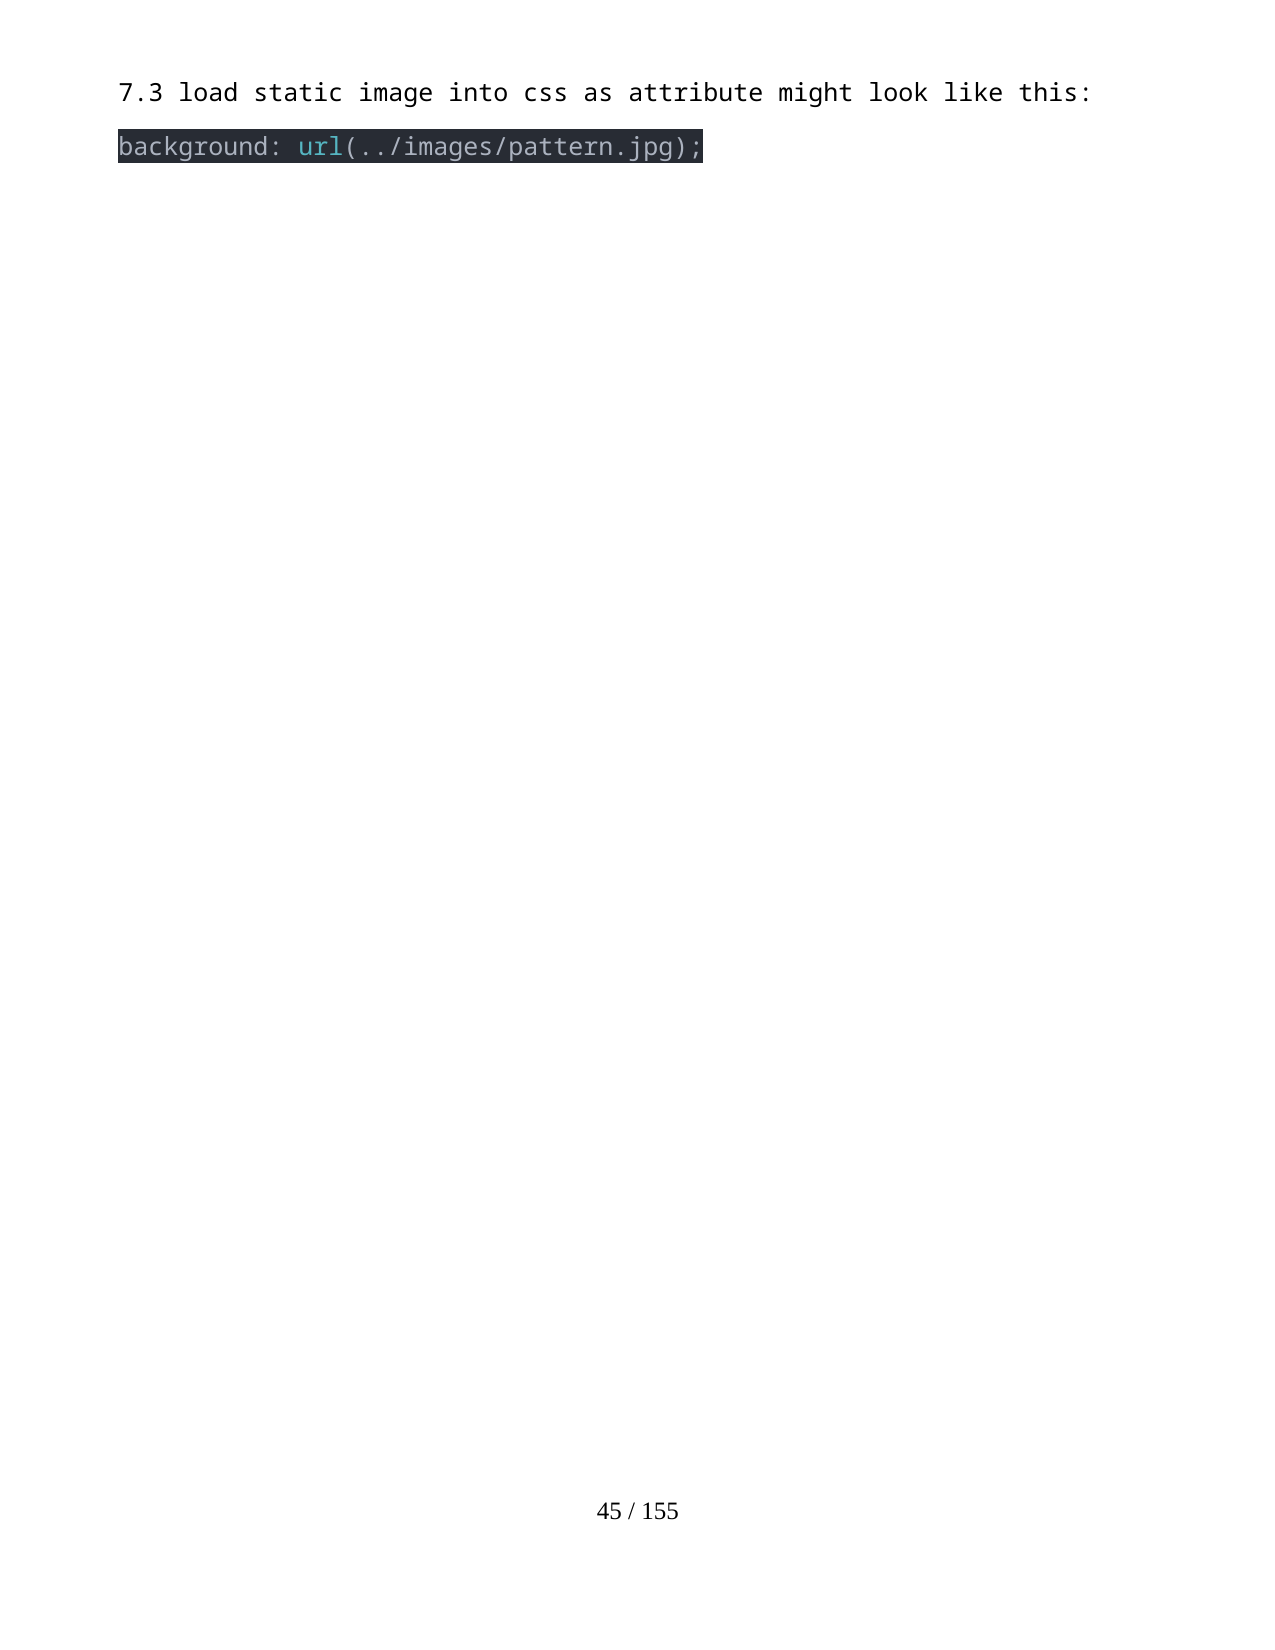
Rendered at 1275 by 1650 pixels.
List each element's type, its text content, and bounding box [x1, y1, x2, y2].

text background: url(../images/pattern.jpg); [118, 129, 1157, 163]
text 7.3 load static image into css as attribute might look like this: [118, 75, 1157, 109]
